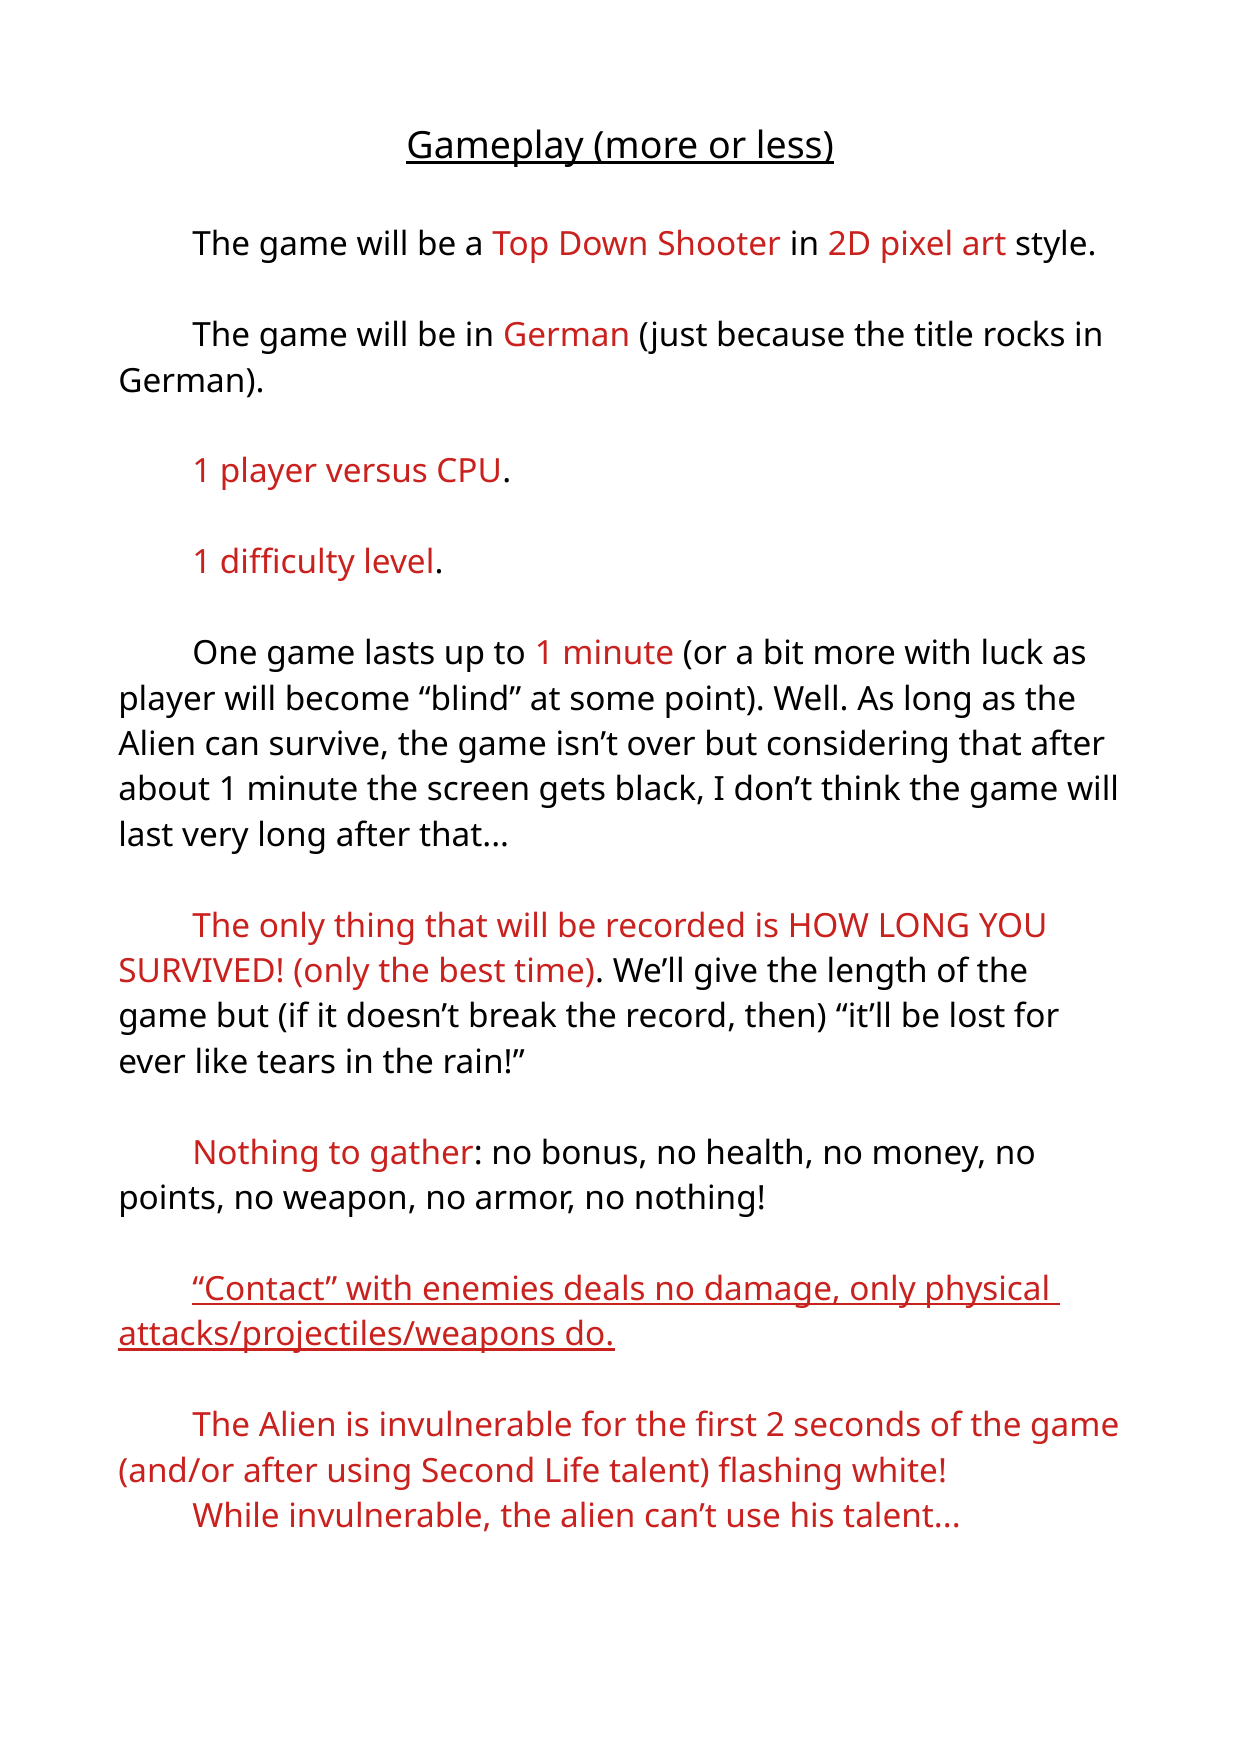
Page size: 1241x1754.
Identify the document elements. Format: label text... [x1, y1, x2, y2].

text 1 player versus CPU. [118, 447, 1122, 493]
text Nothing to gather: no bonus, no health, no money, no points, no weapon, no armor, no nothing! [118, 1128, 1122, 1219]
text 1 difficulty level. [118, 538, 1122, 583]
text The only thing that will be recorded is HOW LONG YOU SURVIVED! (only the best time). We’ll give the length of the game but (if it doesn’t break the record, then) “it’ll be lost for ever like tears in the rain!” [118, 901, 1122, 1083]
text The game will be a Top Down Shooter in 2D pixel art style. [118, 220, 1122, 266]
text Gameplay (more or less) [118, 118, 1122, 169]
text “Contact” with enemies deals no damage, only physical attacks/projectiles/weapons do. [118, 1265, 1122, 1356]
text The game will be in German (just because the title rocks in German). [118, 311, 1122, 402]
text One game lasts up to 1 minute (or a bit more with luck as player will become “blind” at some point). Well. As long as the Alien can survive, the game isn’t over but considering that after about 1 minute the screen gets black, I don’t think the game will last very long after that... [118, 629, 1122, 856]
text While invulnerable, the alien can’t use his talent... [118, 1492, 1122, 1537]
text The Alien is invulnerable for the first 2 seconds of the game (and/or after using Second Life talent) flashing white! [118, 1401, 1122, 1492]
